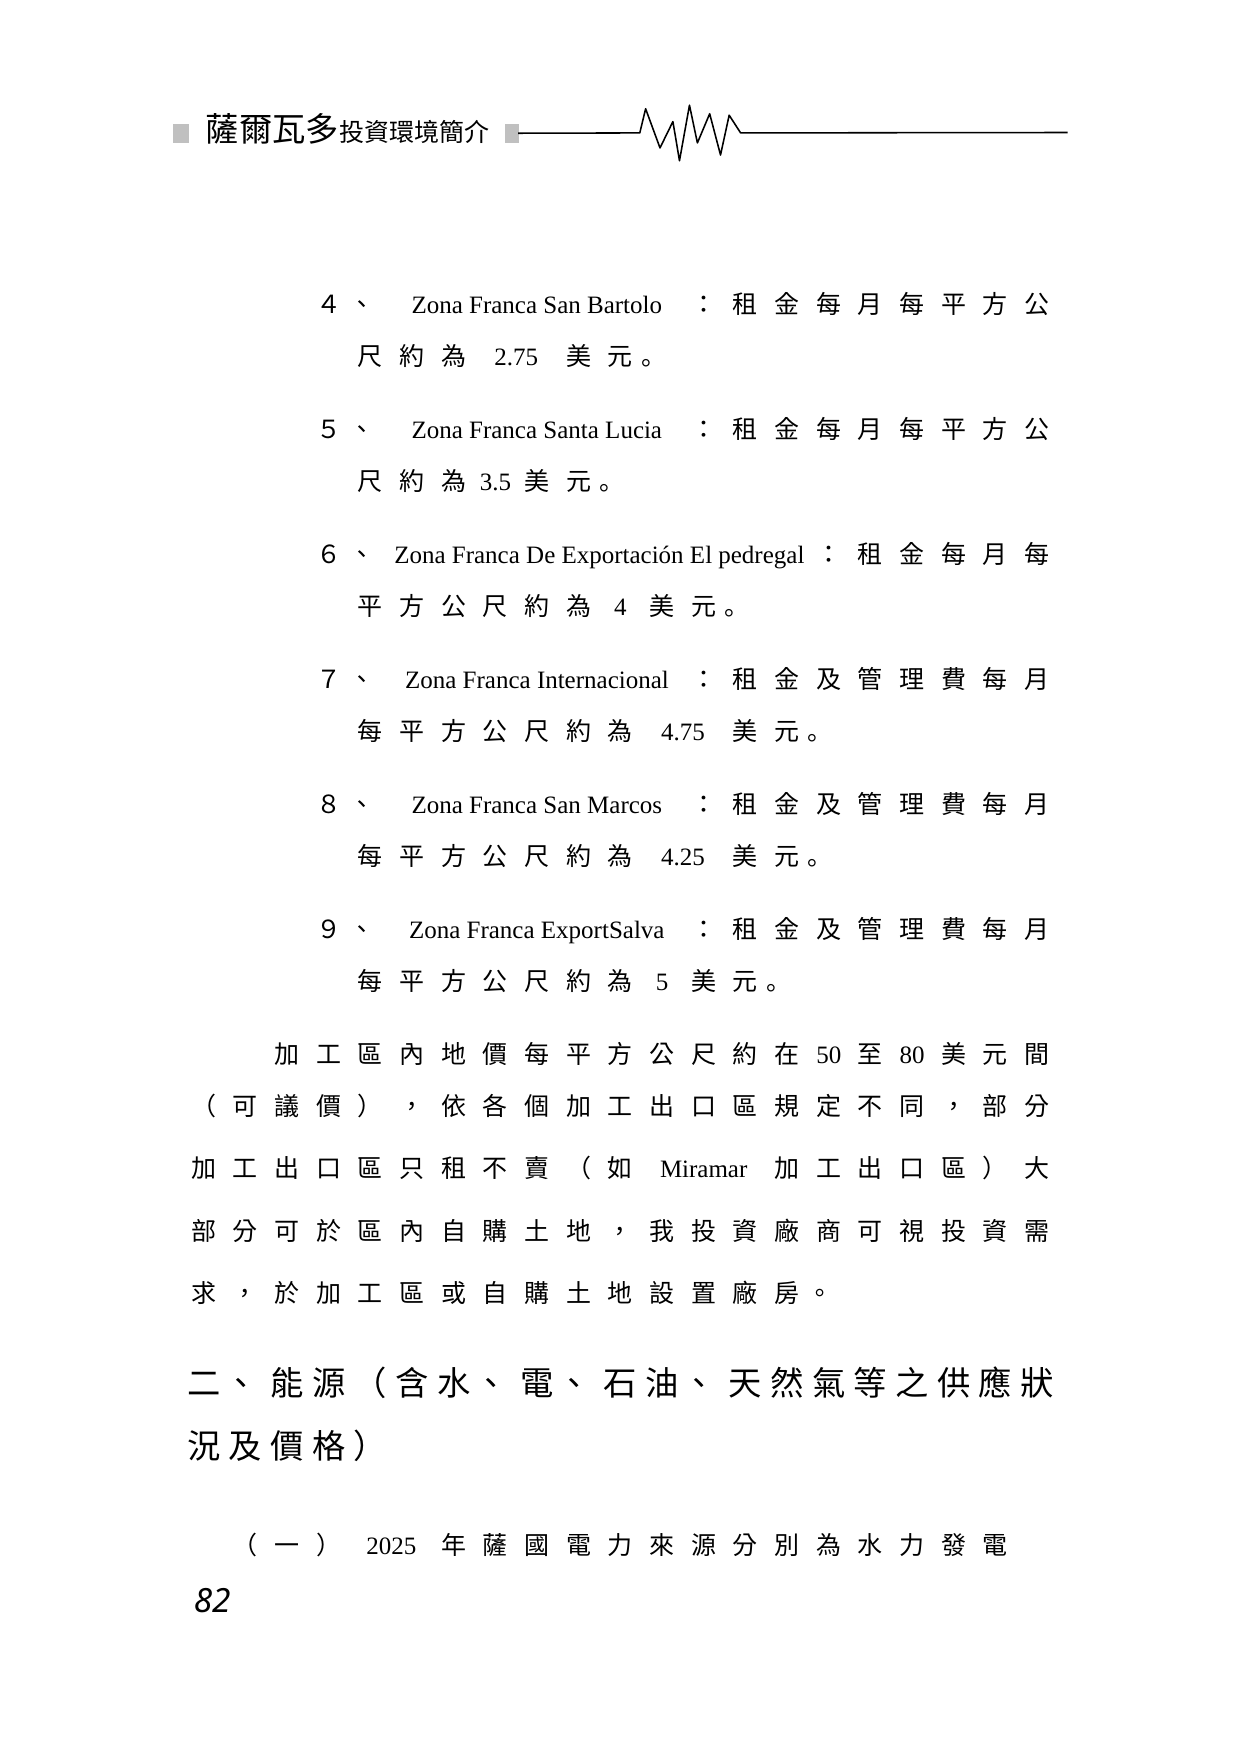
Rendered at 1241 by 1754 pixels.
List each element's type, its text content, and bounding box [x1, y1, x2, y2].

text 加工區內地價每平方公尺約在50至80美元間（可議價），依各個加工出口區規定不同，部分加工出口區只租不賣（如Miramar加工出口區）大部分可於區內自購土地，我投資廠商可視投資需求，於加工區或自購土地設置廠房。 [183, 1000, 1058, 1313]
text ６、Zona Franca De Exportación El pedregal：租金每月每平方公尺約為4美元。 [281, 500, 1058, 625]
text （一）2025年薩國電力來源分別為水力發電 [207, 1491, 1058, 1554]
text ４、Zona Franca San Bartolo：租金每月每平方公尺約為2.75美元。 [281, 250, 1058, 375]
text ５、Zona Franca Santa Lucia：租金每月每平方公尺約為3.5美元。 [281, 375, 1058, 500]
text ９、Zona Franca ExportSalva：租金及管理費每月每平方公尺約為5美元。 [281, 875, 1058, 1000]
text 二、能源（含水、電、石油、天然氣等之供應狀況及價格） [183, 1339, 1058, 1464]
text ７、Zona Franca Internacional：租金及管理費每月每平方公尺約為4.75美元。 [281, 625, 1058, 750]
text ８、Zona Franca San Marcos：租金及管理費每月每平方公尺約為4.25美元。 [281, 750, 1058, 875]
